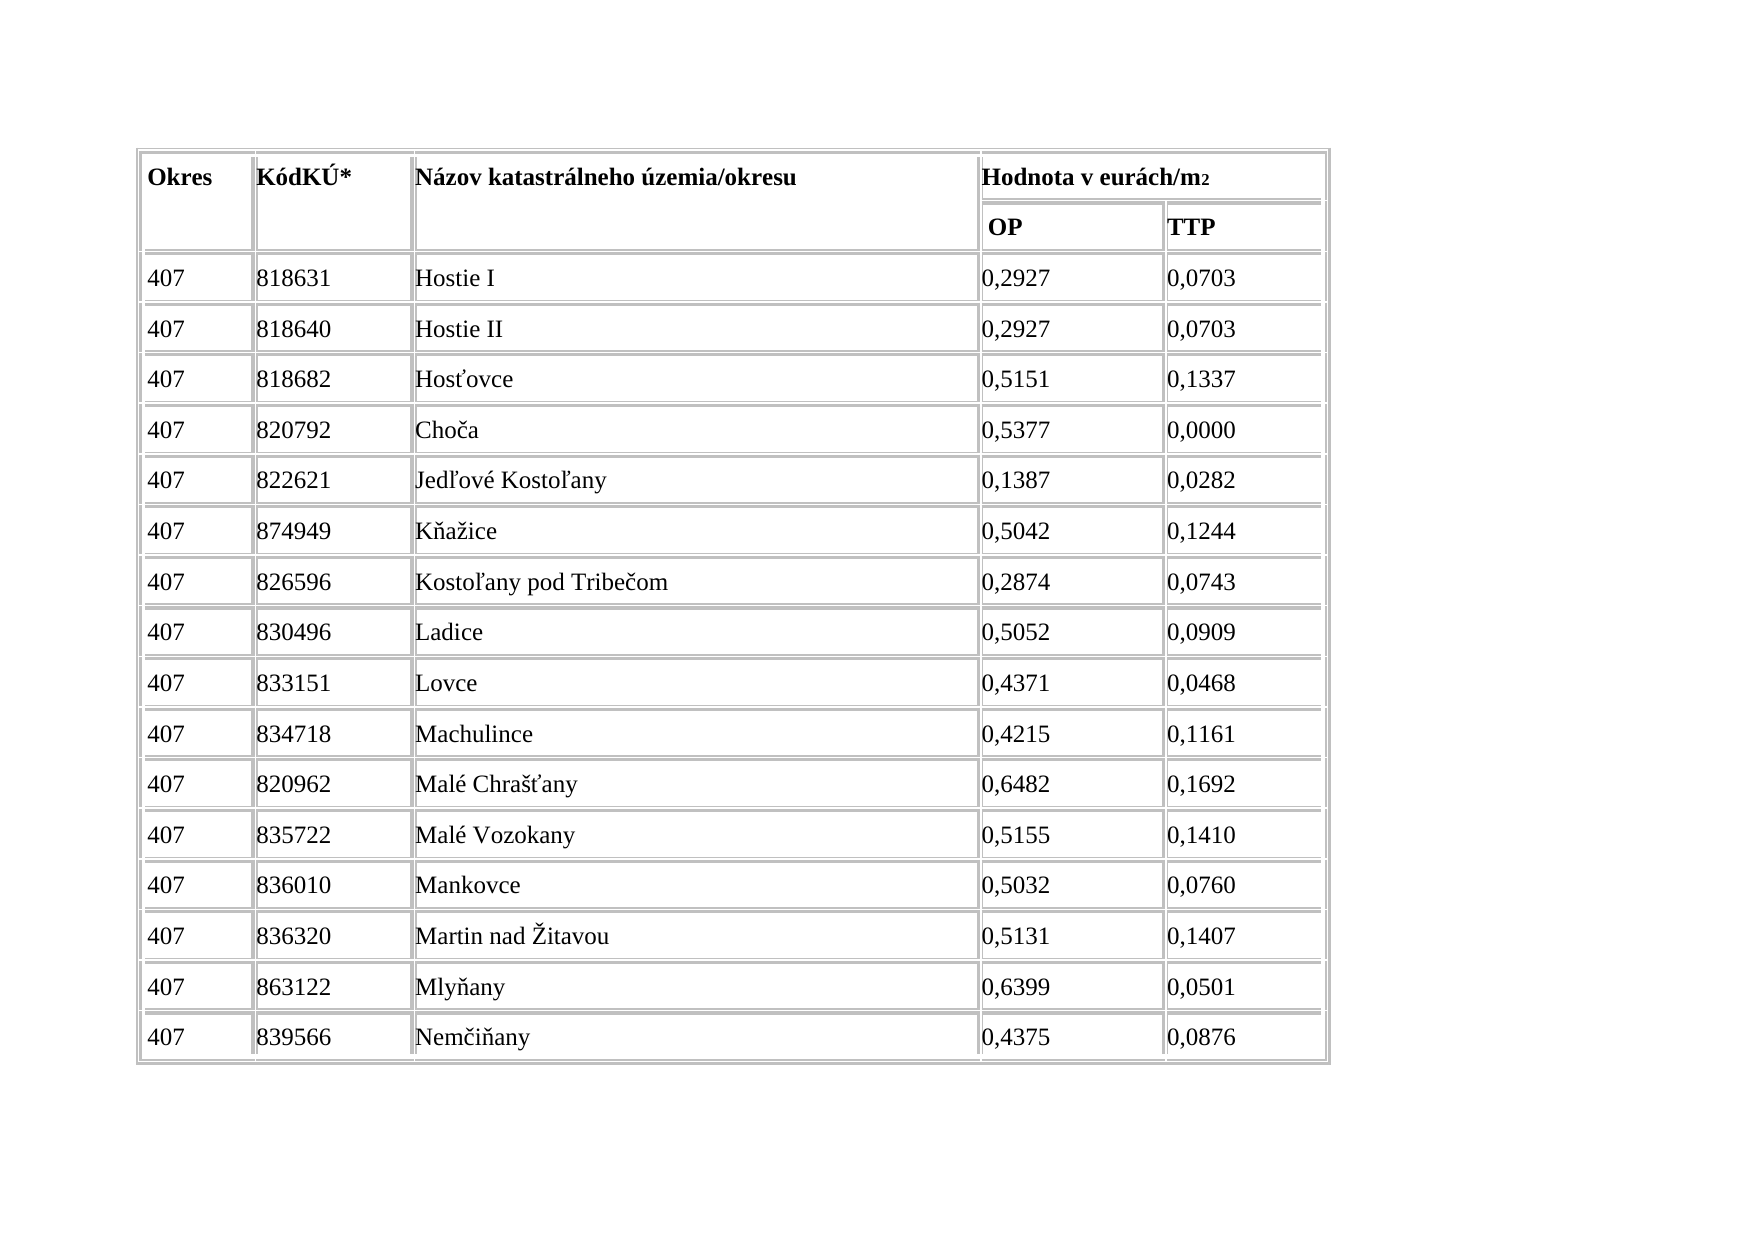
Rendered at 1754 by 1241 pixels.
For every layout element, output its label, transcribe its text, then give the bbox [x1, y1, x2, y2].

table_cell Mlyňany [417, 964, 977, 1008]
table_cell 0,5155 [983, 812, 1162, 856]
table_cell 836320 [258, 913, 410, 958]
table_cell Kostoľany pod Tribečom [417, 559, 977, 603]
table_cell Hostie II [417, 306, 977, 350]
table_cell 0,0703 [1165, 249, 1328, 299]
table_cell 0,4375 [980, 1008, 1165, 1059]
table_cell 0,0501 [1165, 958, 1328, 1008]
table_cell Hosťovce [417, 356, 977, 401]
table_cell 835722 [258, 812, 410, 856]
table_cell 0,2927 [983, 306, 1162, 350]
table_cell 0,0703 [1165, 300, 1328, 350]
table_cell 0,5151 [983, 356, 1162, 401]
table_cell 0,2874 [983, 559, 1162, 603]
table_cell 0,6482 [983, 761, 1162, 806]
table_cell 0,0000 [1165, 401, 1328, 451]
table_cell 407 [139, 553, 254, 603]
table_cell 0,1407 [1165, 907, 1328, 958]
table_cell 818682 [258, 356, 410, 401]
table_cell Martin nad Žitavou [417, 913, 977, 958]
table_cell 0,5377 [983, 407, 1162, 451]
table_cell Nemčiňany [414, 1008, 980, 1059]
table_cell 0,1387 [983, 458, 1162, 502]
table_cell 818640 [258, 306, 410, 350]
table_cell Lovce [417, 660, 977, 704]
table_cell 407 [139, 958, 254, 1008]
table_cell 0,1244 [1165, 502, 1328, 553]
table_cell 820962 [258, 761, 410, 806]
table_cell 0,0909 [1165, 603, 1328, 654]
table_cell 0,0282 [1165, 451, 1328, 502]
table_cell Ladice [417, 610, 977, 654]
table_cell TTP [1165, 198, 1328, 249]
table_cell 407 [139, 907, 254, 958]
table_cell 407 [139, 654, 254, 704]
table_cell 407 [139, 1008, 254, 1059]
table_cell 407 [139, 401, 254, 451]
table_header Hodnota v eurách/m2 [980, 149, 1328, 198]
table_cell 0,5032 [983, 863, 1162, 907]
table_header KódKÚ* [255, 149, 413, 249]
table_cell 818631 [258, 255, 410, 299]
table_cell Hostie I [417, 255, 977, 299]
table_header Okres [142, 154, 254, 249]
table_cell 836010 [258, 863, 410, 907]
table_cell OP [983, 205, 1162, 249]
table_cell 822621 [258, 458, 410, 502]
table_cell 0,6399 [983, 964, 1162, 1008]
table_cell 874949 [258, 508, 410, 553]
table_cell 834718 [258, 711, 410, 755]
table_cell Mankovce [417, 863, 977, 907]
table_cell 0,5042 [983, 508, 1162, 553]
table_cell 839566 [255, 1008, 413, 1059]
table_cell 820792 [258, 407, 410, 451]
table_cell 407 [139, 502, 254, 553]
table_cell Machulince [417, 711, 977, 755]
table_cell 0,5052 [983, 610, 1162, 654]
table_cell 830496 [258, 610, 410, 654]
table_cell Jedľové Kostoľany [417, 458, 977, 502]
table_cell 407 [139, 755, 254, 806]
table_cell Choča [417, 407, 977, 451]
table_cell 407 [139, 451, 254, 502]
table_cell Kňažice [417, 508, 977, 553]
table_cell 407 [139, 705, 254, 755]
table_cell 863122 [258, 964, 410, 1008]
table_cell 0,2927 [983, 255, 1162, 299]
table_cell 407 [139, 856, 254, 907]
table_cell 0,5131 [983, 913, 1162, 958]
table_cell 826596 [258, 559, 410, 603]
table_cell 0,0760 [1165, 856, 1328, 907]
table_cell 0,1161 [1165, 705, 1328, 755]
table_cell 407 [139, 806, 254, 856]
table_cell 407 [139, 300, 254, 350]
table_cell Malé Vozokany [417, 812, 977, 856]
table_cell 407 [139, 350, 254, 401]
table_cell 407 [139, 249, 254, 299]
table_cell 407 [139, 603, 254, 654]
table_cell 0,1692 [1165, 755, 1328, 806]
table_cell 0,4371 [983, 660, 1162, 704]
table_header Názov katastrálneho územia/okresu [414, 149, 980, 249]
table_cell 0,4215 [983, 711, 1162, 755]
table_cell 0,0468 [1165, 654, 1328, 704]
table_cell Malé Chrašťany [417, 761, 977, 806]
table_cell 0,0876 [1165, 1008, 1328, 1059]
table_cell 0,1337 [1165, 350, 1328, 401]
table_cell 0,0743 [1165, 553, 1328, 603]
table_cell 833151 [258, 660, 410, 704]
table_cell 0,1410 [1165, 806, 1328, 856]
